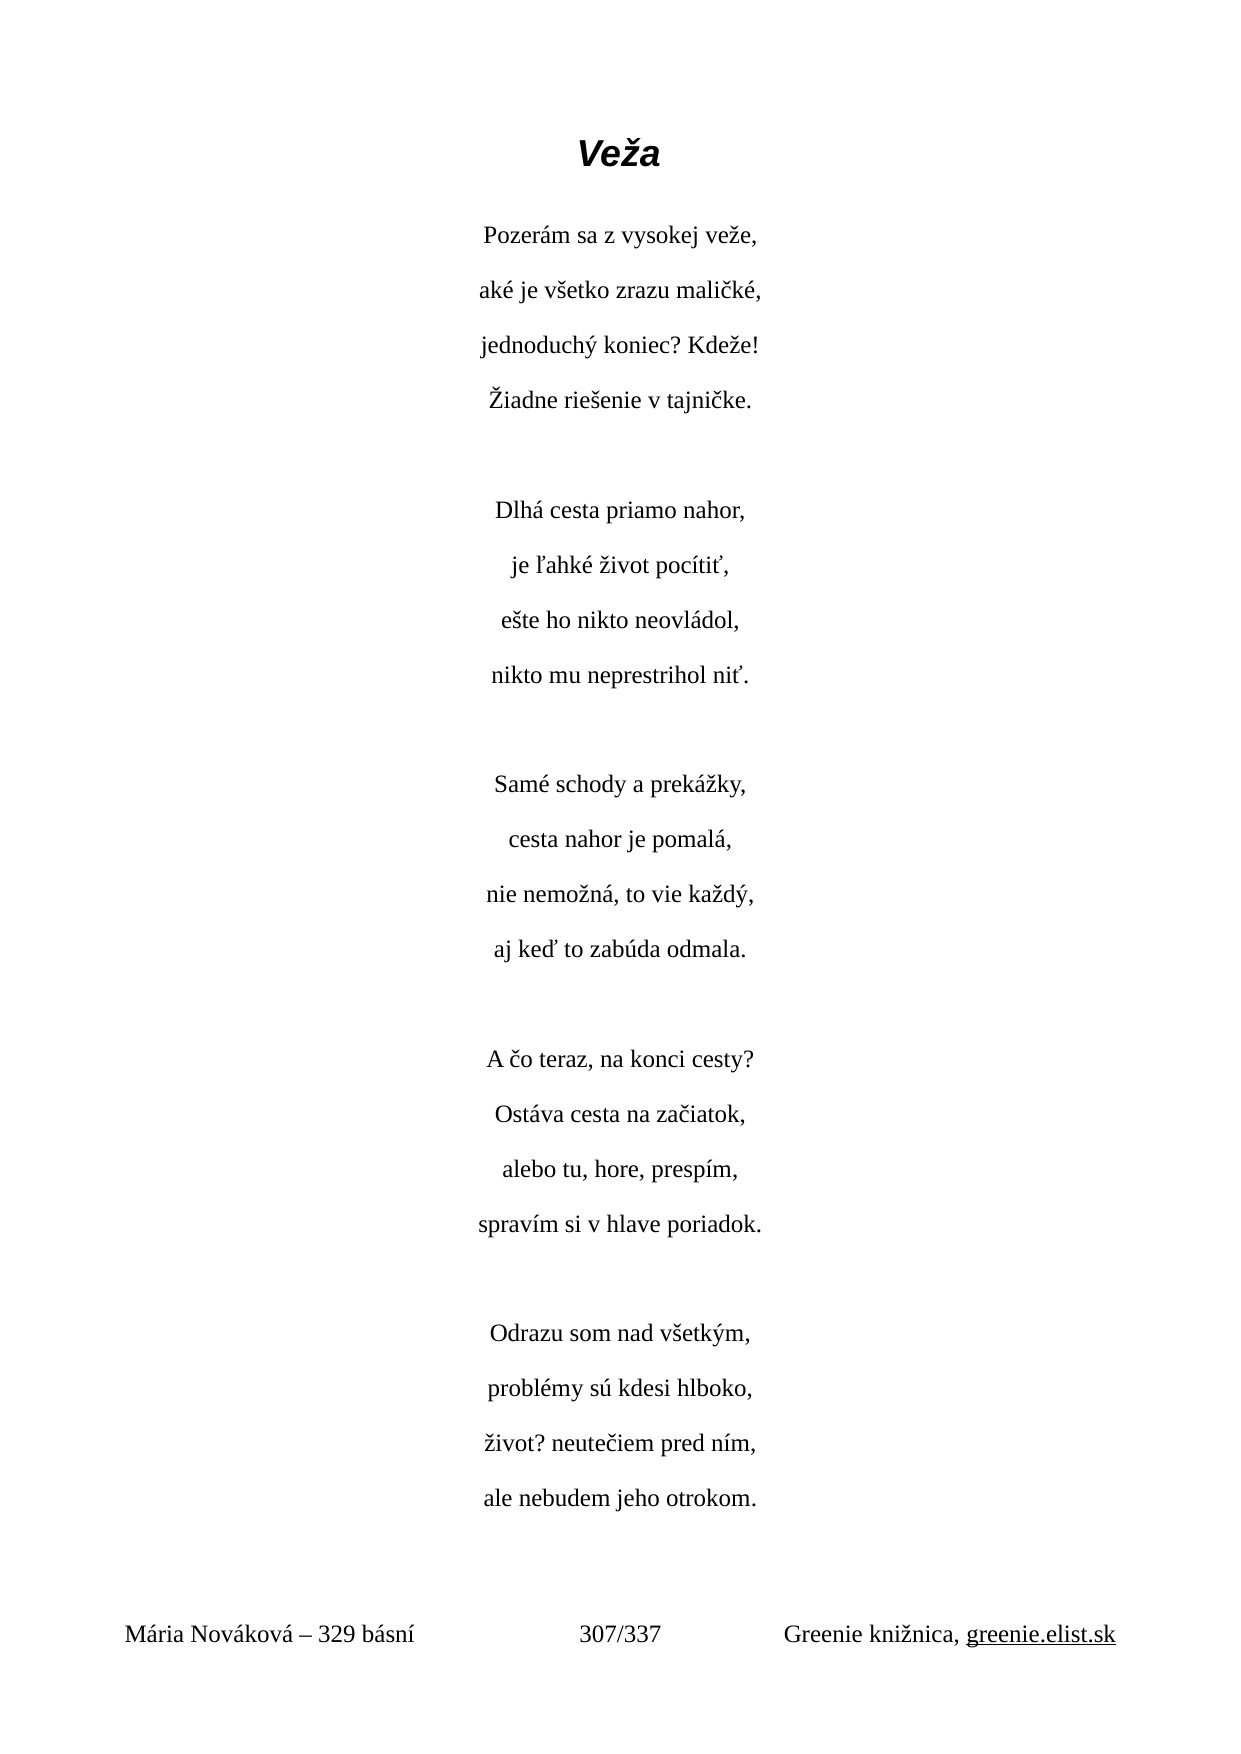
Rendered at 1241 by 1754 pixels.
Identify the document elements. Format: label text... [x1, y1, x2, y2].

text Odrazu som nad všetkým, [106, 1318, 1134, 1347]
text jednoduchý koniec? Kdeže! [106, 330, 1134, 359]
text aké je všetko zrazu maličké, [106, 275, 1134, 304]
text Samé schody a prekážky, [106, 769, 1134, 798]
text alebo tu, hore, prespím, [106, 1154, 1134, 1182]
text nie nemožná, to vie každý, [106, 879, 1134, 908]
text ale nebudem jeho otrokom. [106, 1483, 1134, 1512]
text aj keď to zabúda odmala. [106, 934, 1134, 963]
text Pozerám sa z vysokej veže, [106, 221, 1134, 249]
text Dlhá cesta priamo nahor, [106, 495, 1134, 524]
text život? neutečiem pred ním, [106, 1428, 1134, 1457]
text cesta nahor je pomalá, [106, 824, 1134, 853]
subtitle Veža [106, 131, 1134, 174]
text ešte ho nikto neovládol, [106, 605, 1134, 633]
text A čo teraz, na konci cesty? [106, 1044, 1134, 1073]
text spravím si v hlave poriadok. [106, 1209, 1134, 1237]
text Ostáva cesta na začiatok, [106, 1099, 1134, 1128]
text problémy sú kdesi hlboko, [106, 1373, 1134, 1402]
text nikto mu neprestrihol niť. [106, 660, 1134, 688]
text je ľahké život pocítiť, [106, 550, 1134, 579]
text Žiadne riešenie v tajničke. [106, 385, 1134, 414]
